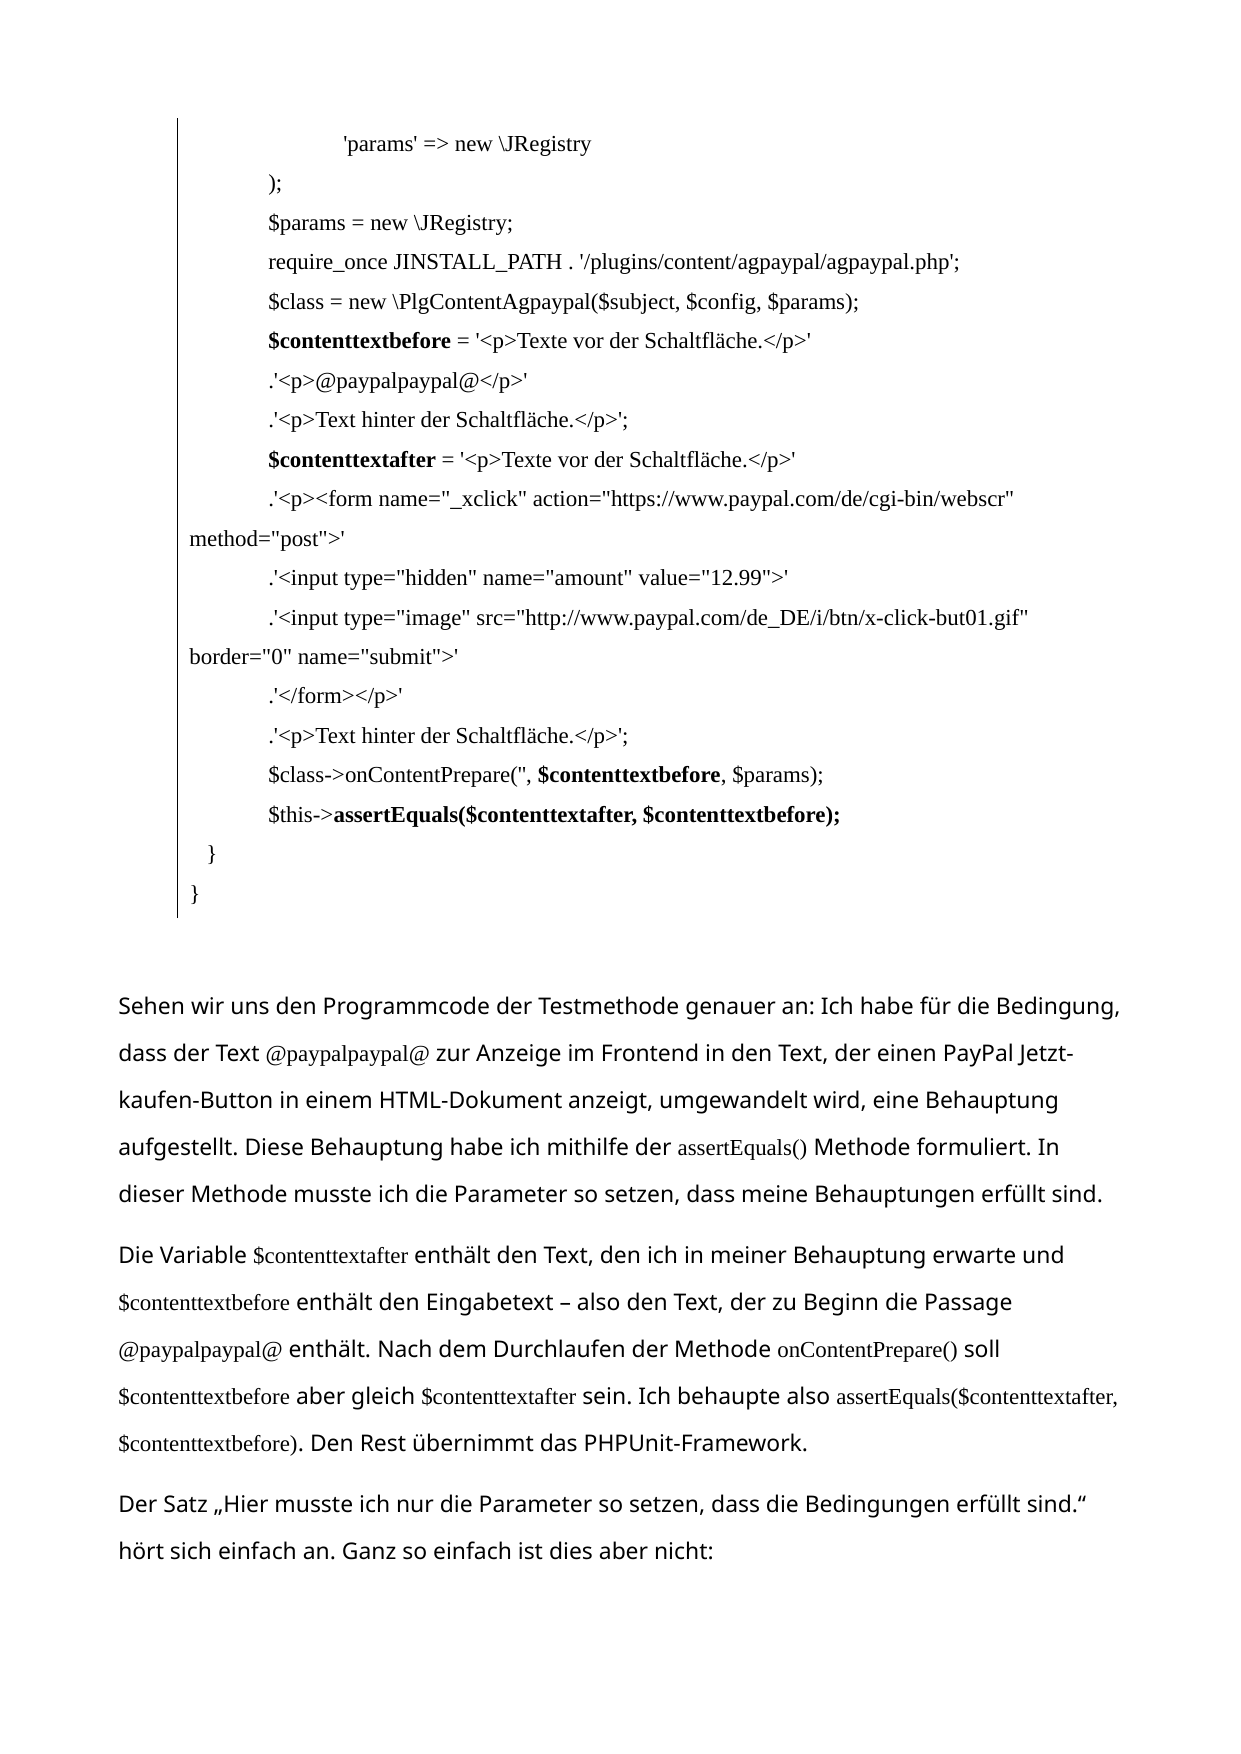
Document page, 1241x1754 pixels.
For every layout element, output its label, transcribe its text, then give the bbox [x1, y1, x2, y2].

text Die Variable $contenttextafter enthält den Text, den ich in meiner Behauptung erwarte und $contenttextbefore enthält den Eingabetext – also den Text, der zu Beginn die Passage @paypalpaypal@ enthält. Nach dem Durchlaufen der Methode onContentPrepare() soll $contenttextbefore aber gleich $contenttextafter sein. Ich behaupte also assertEquals($contenttextafter, $contenttextbefore). Den Rest übernimmt das PHPUnit-Framework. [118, 1239, 1122, 1458]
text Der Satz „Hier musste ich nur die Parameter so setzen, dass die Bedingungen erfüllt sind.“ hört sich einfach an. Ganz so einfach ist dies aber nicht: [118, 1488, 1122, 1566]
text 'params' => new \JRegistry ); $params = new \JRegistry; require_once JINSTALL_PATH . '/plugins/content/agpaypal/agpaypal.php'; $class = new \PlgContentAgpaypal($subject, $config, $params); $contenttextbefore = '<p>Texte vor der Schaltfläche.</p>' .'<p>@paypalpaypal@</p>' .'<p>Text hinter der Schaltfläche.</p>'; $contenttextafter = '<p>Texte vor der Schaltfläche.</p>' .'<p><form name="_xclick" action="https://www.paypal.com/de/cgi-bin/webscr" method="post">' .'<input type="hidden" name="amount" value="12.99">' .'<input type="image" src="http://www.paypal.com/de_DE/i/btn/x-click-but01.gif" border="0" name="submit">' .'</form></p>' .'<p>Text hinter der Schaltfläche.</p>'; $class->onContentPrepare('', $contenttextbefore, $params); $this->assertEquals($contenttextafter, $contenttextbefore); } } [178, 118, 1122, 918]
text Sehen wir uns den Programmcode der Testmethode genauer an: Ich habe für die Bedingung, dass der Text @paypalpaypal@ zur Anzeige im Frontend in den Text, der einen PayPal Jetzt-kaufen-Button in einem HTML-Dokument anzeigt, umgewandelt wird, eine Behauptung aufgestellt. Diese Behauptung habe ich mithilfe der assertEquals() Methode formuliert. In dieser Methode musste ich die Parameter so setzen, dass meine Behauptungen erfüllt sind. [118, 990, 1122, 1209]
